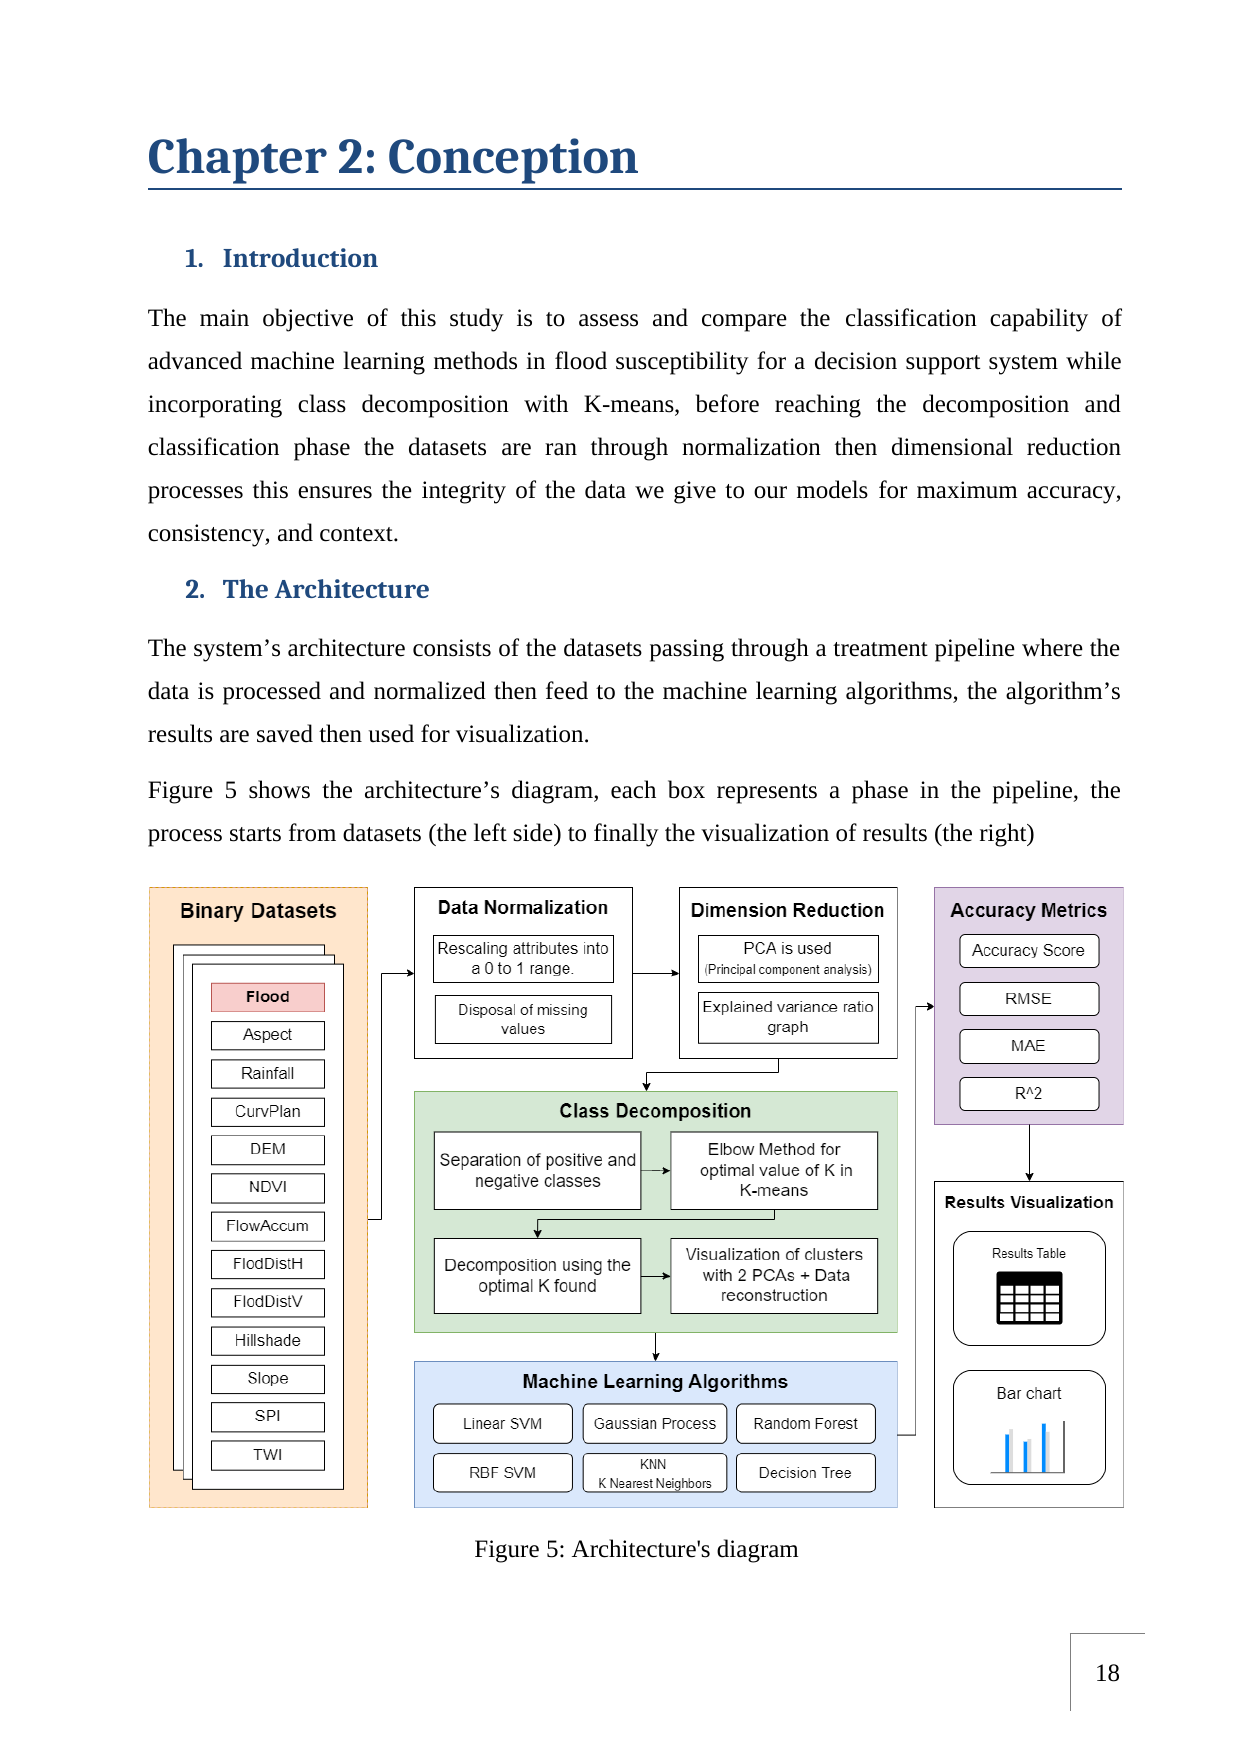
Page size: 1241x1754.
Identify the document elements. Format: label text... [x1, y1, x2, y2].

subtitle Chapter 2: Conception [148, 129, 1122, 188]
text The main objective of this study is to assess and compare the classification capability of advanced machine learning methods in flood susceptibility for a decision support system while incorporating class decomposition with K-means, before reaching the decomposition and classification phase the datasets are ran through normalization then dimensional reduction processes this ensures the integrity of the data we give to our models for maximum accuracy, consistency, and context. [148, 303, 1122, 547]
subtitle The Architecture [185, 574, 1122, 605]
text Figure 5 shows the architecture’s diagram, each box represents a phase in the pipeline, the process starts from datasets (the left side) to finally the visualization of results (the right) [148, 775, 1122, 847]
picture [149, 887, 1124, 1508]
text [149, 1563, 1124, 1588]
text Figure 5: Architecture's diagram [149, 1508, 1124, 1563]
subtitle Introduction [185, 243, 1122, 275]
text The system’s architecture consists of the datasets passing through a treatment pipeline where the data is processed and normalized then feed to the machine learning algorithms, the algorithm’s results are saved then used for visualization. [148, 633, 1122, 748]
